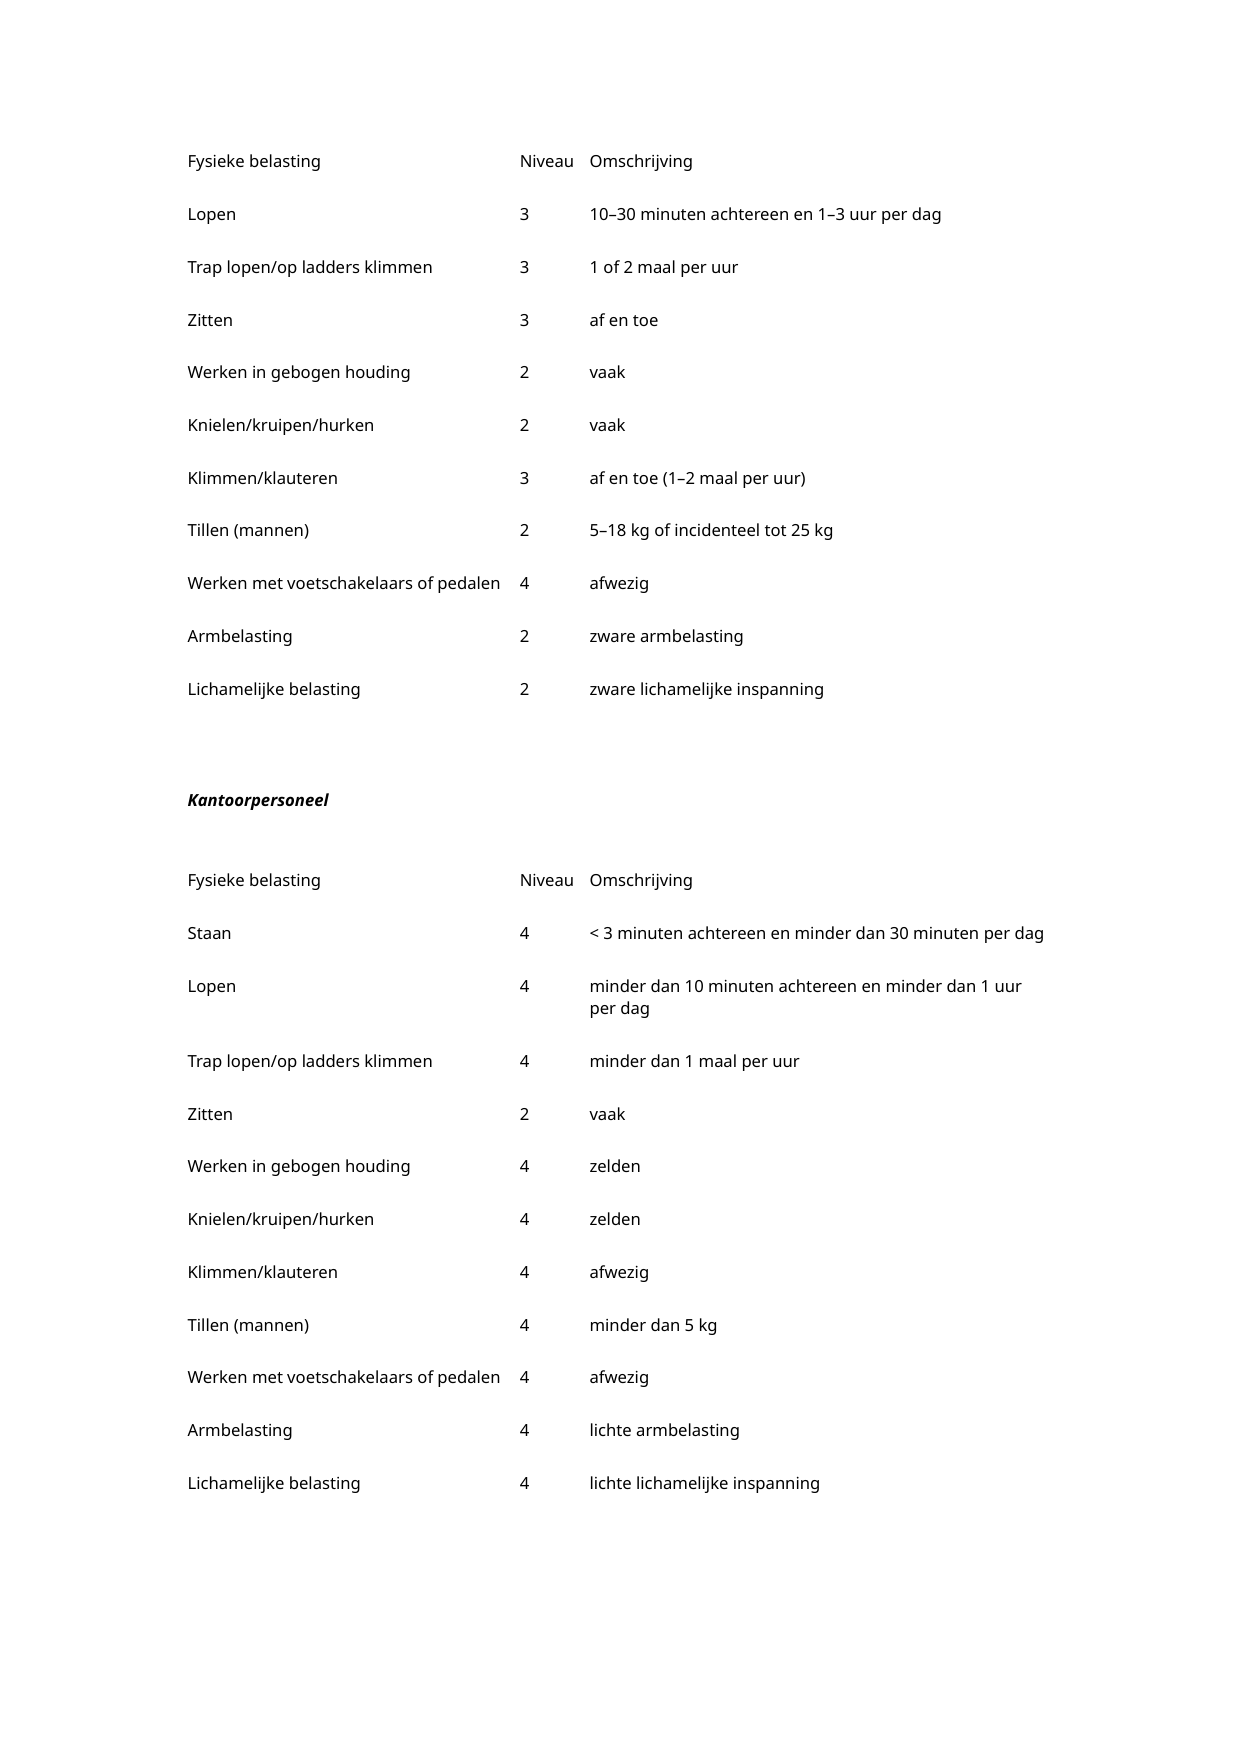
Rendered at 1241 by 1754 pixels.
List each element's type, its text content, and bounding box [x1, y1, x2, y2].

table_header Omschrijving [589, 869, 1053, 922]
table_cell 3 [520, 308, 589, 361]
table_header Niveau [520, 869, 589, 922]
table_cell Knielen/kruipen/hurken [188, 1208, 519, 1261]
table_cell 2 [520, 519, 589, 572]
table_cell 2 [520, 1103, 589, 1155]
table_cell vaak [589, 414, 1053, 466]
table_cell 4 [520, 1419, 589, 1471]
table_cell minder dan 1 maal per uur [589, 1050, 1053, 1102]
table_cell Zitten [188, 1103, 519, 1155]
table_cell Trap lopen/op ladders klimmen [188, 1050, 519, 1102]
table_cell af en toe (1–2 maal per uur) [589, 466, 1053, 519]
table_cell minder dan 10 minuten achtereen en minder dan 1 uur per dag [589, 974, 1053, 1050]
table_cell 3 [520, 466, 589, 519]
table_cell Klimmen/klauteren [188, 1261, 519, 1313]
table_cell 2 [520, 677, 589, 730]
table_header Niveau [520, 150, 589, 203]
table_cell 2 [520, 624, 589, 677]
table_cell Armbelasting [188, 1419, 519, 1471]
table_cell vaak [589, 361, 1053, 413]
table_cell 4 [520, 1261, 589, 1313]
table_cell 2 [520, 361, 589, 413]
table_cell Zitten [188, 308, 519, 361]
table_cell Staan [188, 922, 519, 974]
table_cell 4 [520, 922, 589, 974]
table_cell Klimmen/klauteren [188, 466, 519, 519]
table_cell zware lichamelijke inspanning [589, 677, 1053, 730]
table_cell lichte armbelasting [589, 1419, 1053, 1471]
table_cell Tillen (mannen) [188, 519, 519, 572]
table_cell vaak [589, 1103, 1053, 1155]
text Kantoorpersoneel [187, 788, 1053, 811]
table_header Omschrijving [589, 150, 1053, 203]
table_cell afwezig [589, 1366, 1053, 1419]
table_cell 5–18 kg of incidenteel tot 25 kg [589, 519, 1053, 572]
table_cell 4 [520, 1366, 589, 1419]
table_cell Lichamelijke belasting [188, 677, 519, 730]
table_cell Armbelasting [188, 624, 519, 677]
table_cell Werken met voetschakelaars of pedalen [188, 572, 519, 624]
table_cell zelden [589, 1208, 1053, 1261]
table_cell lichte lichamelijke inspanning [589, 1471, 1053, 1524]
table_cell Werken in gebogen houding [188, 361, 519, 413]
table_cell Knielen/kruipen/hurken [188, 414, 519, 466]
table_cell 1 of 2 maal per uur [589, 255, 1053, 308]
table_cell < 3 minuten achtereen en minder dan 30 minuten per dag [589, 922, 1053, 974]
table_cell Lopen [188, 974, 519, 1050]
table_cell 3 [520, 255, 589, 308]
table_cell Trap lopen/op ladders klimmen [188, 255, 519, 308]
table_cell af en toe [589, 308, 1053, 361]
table_cell 4 [520, 1471, 589, 1524]
table_cell 4 [520, 1208, 589, 1261]
table_cell zelden [589, 1155, 1053, 1208]
table_cell 10–30 minuten achtereen en 1–3 uur per dag [589, 203, 1053, 255]
table_cell Tillen (mannen) [188, 1313, 519, 1366]
table_cell 3 [520, 203, 589, 255]
table_cell zware armbelasting [589, 624, 1053, 677]
table_cell Werken met voetschakelaars of pedalen [188, 1366, 519, 1419]
table_header Fysieke belasting [188, 869, 519, 922]
table_cell Werken in gebogen houding [188, 1155, 519, 1208]
table_cell Lichamelijke belasting [188, 1471, 519, 1524]
table_cell 4 [520, 974, 589, 1050]
table_cell minder dan 5 kg [589, 1313, 1053, 1366]
table_cell 4 [520, 1313, 589, 1366]
table_cell 4 [520, 1155, 589, 1208]
table_cell 4 [520, 1050, 589, 1102]
table_header Fysieke belasting [188, 150, 519, 203]
table_cell afwezig [589, 572, 1053, 624]
table_cell 4 [520, 572, 589, 624]
table_cell Lopen [188, 203, 519, 255]
table_cell 2 [520, 414, 589, 466]
table_cell afwezig [589, 1261, 1053, 1313]
